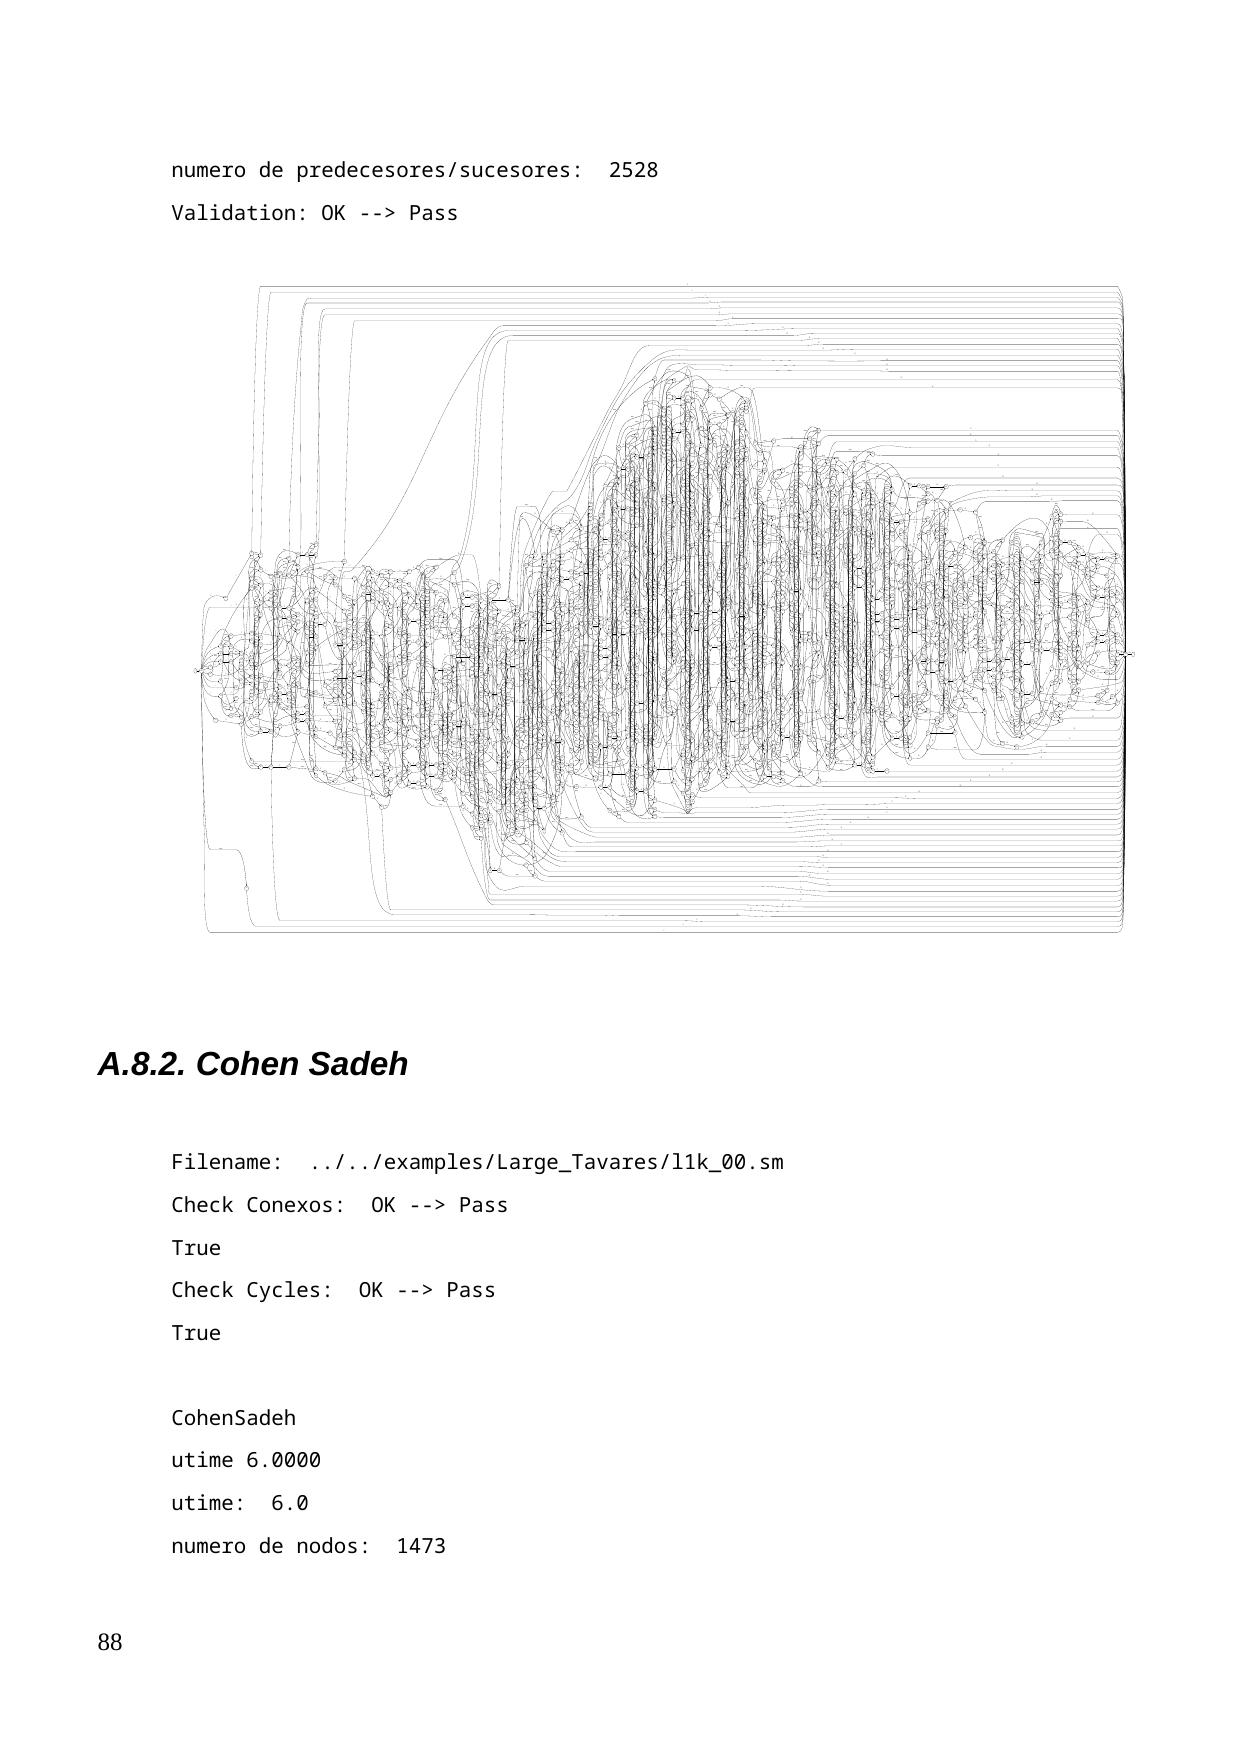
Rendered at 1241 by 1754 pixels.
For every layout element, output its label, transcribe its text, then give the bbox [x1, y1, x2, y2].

text Check Cycles: OK --> Pass [171, 1275, 1113, 1304]
text True [171, 1233, 1113, 1261]
text Filename: ../../examples/Large_Tavares/l1k_00.sm [171, 1147, 1113, 1176]
text Check Conexos: OK --> Pass [171, 1190, 1113, 1218]
text numero de predecesores/sucesores: 2528 [171, 156, 1113, 184]
text utime: 6.0 [171, 1488, 1113, 1517]
text utime 6.0000 [171, 1446, 1113, 1474]
subtitle Cohen Sadeh [97, 1044, 1113, 1083]
text numero de nodos: 1473 [171, 1531, 1113, 1559]
text CohenSadeh [171, 1403, 1113, 1431]
text True [171, 1318, 1113, 1346]
text Validation: OK --> Pass [171, 198, 1113, 227]
